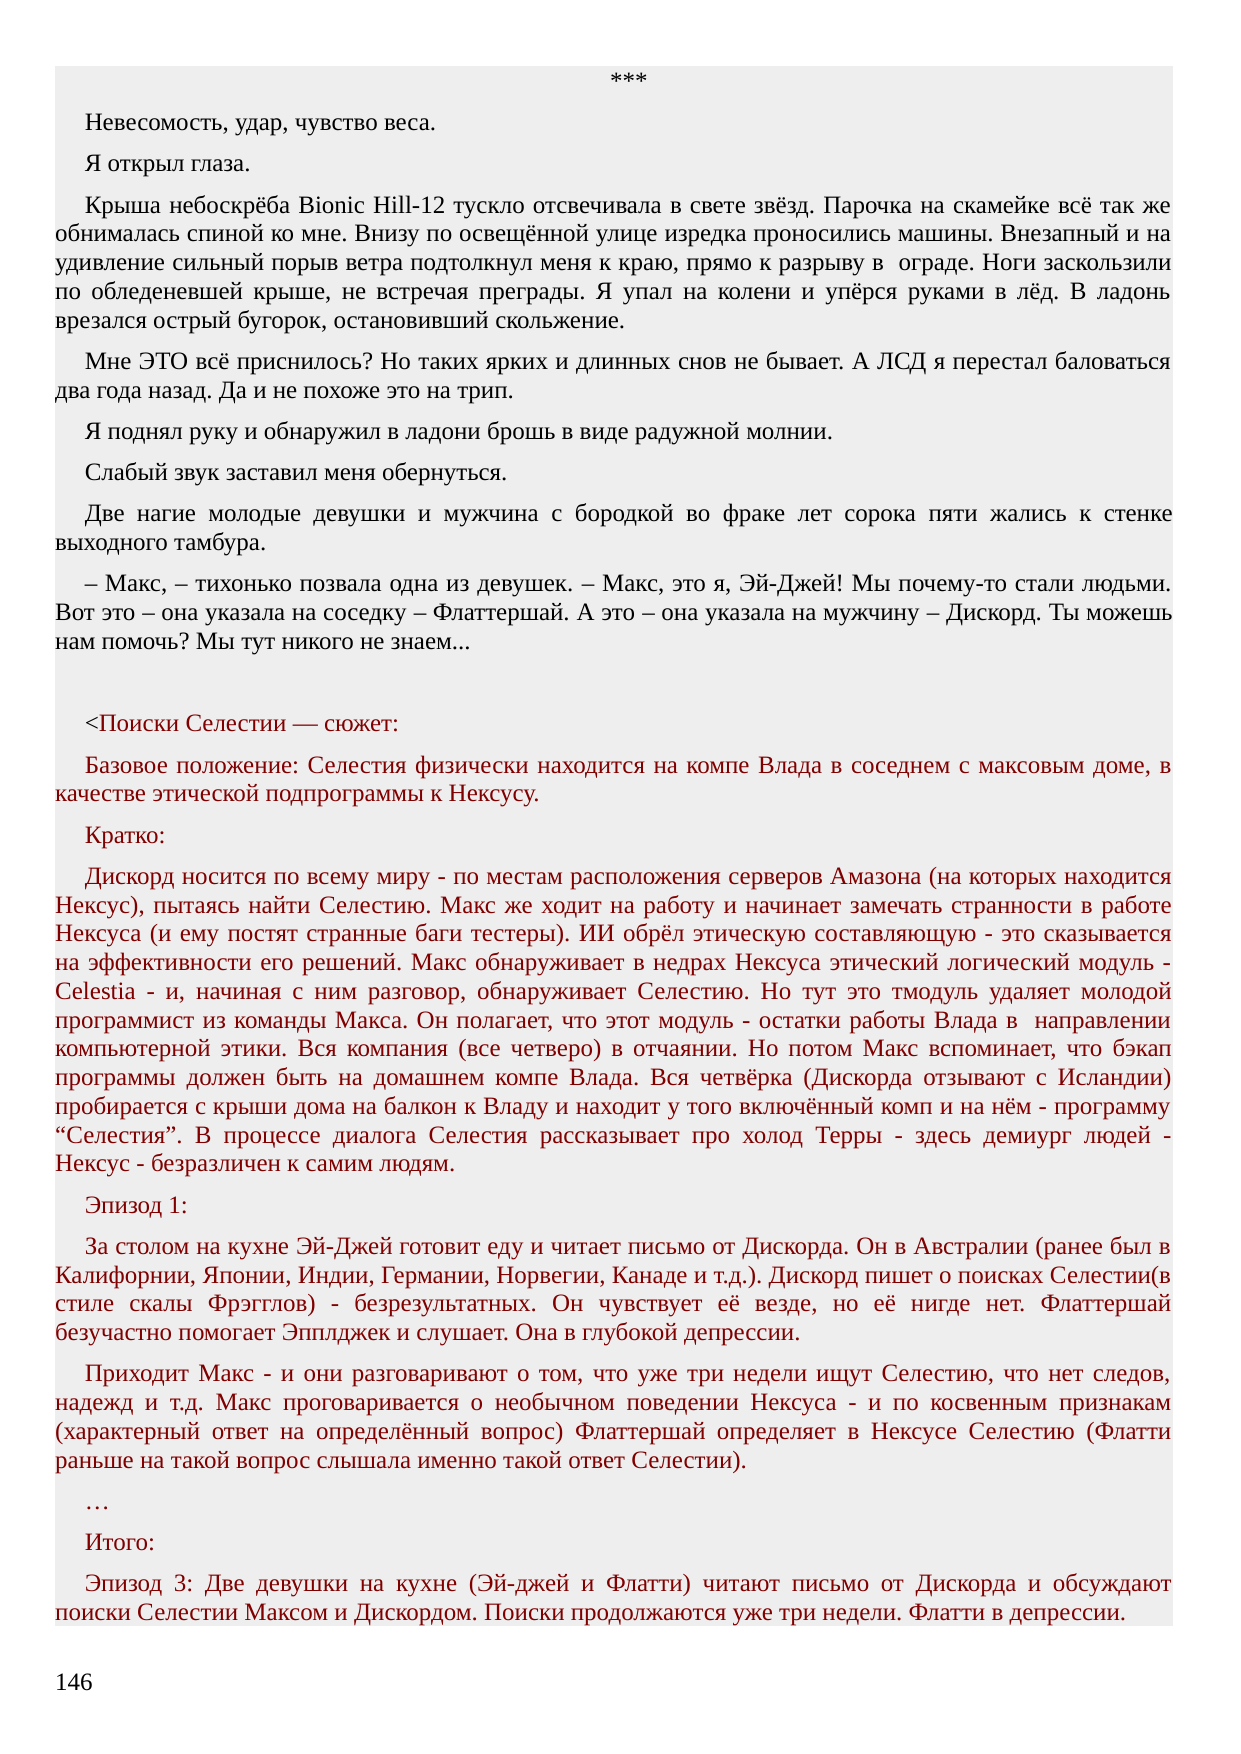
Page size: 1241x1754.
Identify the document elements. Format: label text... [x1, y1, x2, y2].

text Крыша небоскрёба Bionic Hill-12 тускло отсвечивала в свете звёзд. Парочка на скамейке всё так же обнималась спиной ко мне. Внизу по освещённой улице изредка проносились машины. Внезапный и на удивление сильный порыв ветра подтолкнул меня к краю, прямо к разрыву в ограде. Ноги заскользили по обледеневшей крыше, не встречая преграды. Я упал на колени и упёрся руками в лёд. В ладонь врезался острый бугорок, остановивший скольжение. [55, 190, 1173, 333]
text … [55, 1486, 1173, 1515]
text Эпизод 3: Две девушки на кухне (Эй-джей и Флатти) читают письмо от Дискорда и обсуждают поиски Селестии Максом и Дискордом. Поиски продолжаются уже три недели. Флатти в депрессии. [55, 1568, 1173, 1626]
text Кратко: [55, 820, 1173, 848]
text Две нагие молодые девушки и мужчина с бородкой во фраке лет сорока пяти жались к стенке выходного тамбура. [55, 498, 1173, 556]
text Я открыл глаза. [55, 148, 1173, 177]
text <Поиски Селестии — сюжет: [55, 708, 1173, 737]
text Мне ЭТО всё приснилось? Но таких ярких и длинных снов не бывает. А ЛСД я перестал баловаться два года назад. Да и не похоже это на трип. [55, 346, 1173, 403]
text Дискорд носится по всему миру - по местам расположения серверов Амазона (на которых находится Нексус), пытаясь найти Селестию. Макс же ходит на работу и начинает замечать странности в работе Нексуса (и ему постят странные баги тестеры). ИИ обрёл этическую составляющую - это сказывается на эффективности его решений. Макс обнаруживает в недрах Нексуса этический логический модуль - Celestia - и, начиная с ним разговор, обнаруживает Селестию. Но тут это тмодуль удаляет молодой программист из команды Макса. Он полагает, что этот модуль - остатки работы Влада в направлении компьютерной этики. Вся компания (все четверо) в отчаянии. Но потом Макс вспоминает, что бэкап программы должен быть на домашнем компе Влада. Вся четвёрка (Дискорда отзывают с Исландии) пробирается с крыши дома на балкон к Владу и находит у того включённый комп и на нём - программу “Селестия”. В процессе диалога Селестия рассказывает про холод Терры - здесь демиург людей - Нексус - безразличен к самим людям. [55, 861, 1173, 1177]
text Базовое положение: Селестия физически находится на компе Влада в соседнем с максовым доме, в качестве этической подпрограммы к Нексусу. [55, 750, 1173, 807]
text Я поднял руку и обнаружил в ладони брошь в виде радужной молнии. [55, 416, 1173, 445]
text Эпизод 1: [55, 1190, 1173, 1218]
text Невесомость, удар, чувство веса. [55, 107, 1173, 136]
text Слабый звук заставил меня обернуться. [55, 457, 1173, 486]
text *** [55, 66, 1173, 95]
text Итого: [55, 1527, 1173, 1556]
text – Макс, – тихонько позвала одна из девушек. – Макс, это я, Эй-Джей! Мы почему-то стали людьми. Вот это – она указала на соседку – Флаттершай. А это – она указала на мужчину – Дискорд. Ты можешь нам помочь? Мы тут никого не знаем... [55, 568, 1173, 655]
text Приходит Макс - и они разговаривают о том, что уже три недели ищут Селестию, что нет следов, надежд и т.д. Макс проговаривается о необычном поведении Нексуса - и по косвенным признакам (характерный ответ на определённый вопрос) Флаттершай определяет в Нексусе Селестию (Флатти раньше на такой вопрос слышала именно такой ответ Селестии). [55, 1358, 1173, 1473]
text За столом на кухне Эй-Джей готовит еду и читает письмо от Дискорда. Он в Австралии (ранее был в Калифорнии, Японии, Индии, Германии, Норвегии, Канаде и т.д.). Дискорд пишет о поисках Селестии(в стиле скалы Фрэгглов) - безрезультатных. Он чувствует её везде, но её нигде нет. Флаттершай безучастно помогает Эпплджек и слушает. Она в глубокой депрессии. [55, 1231, 1173, 1346]
